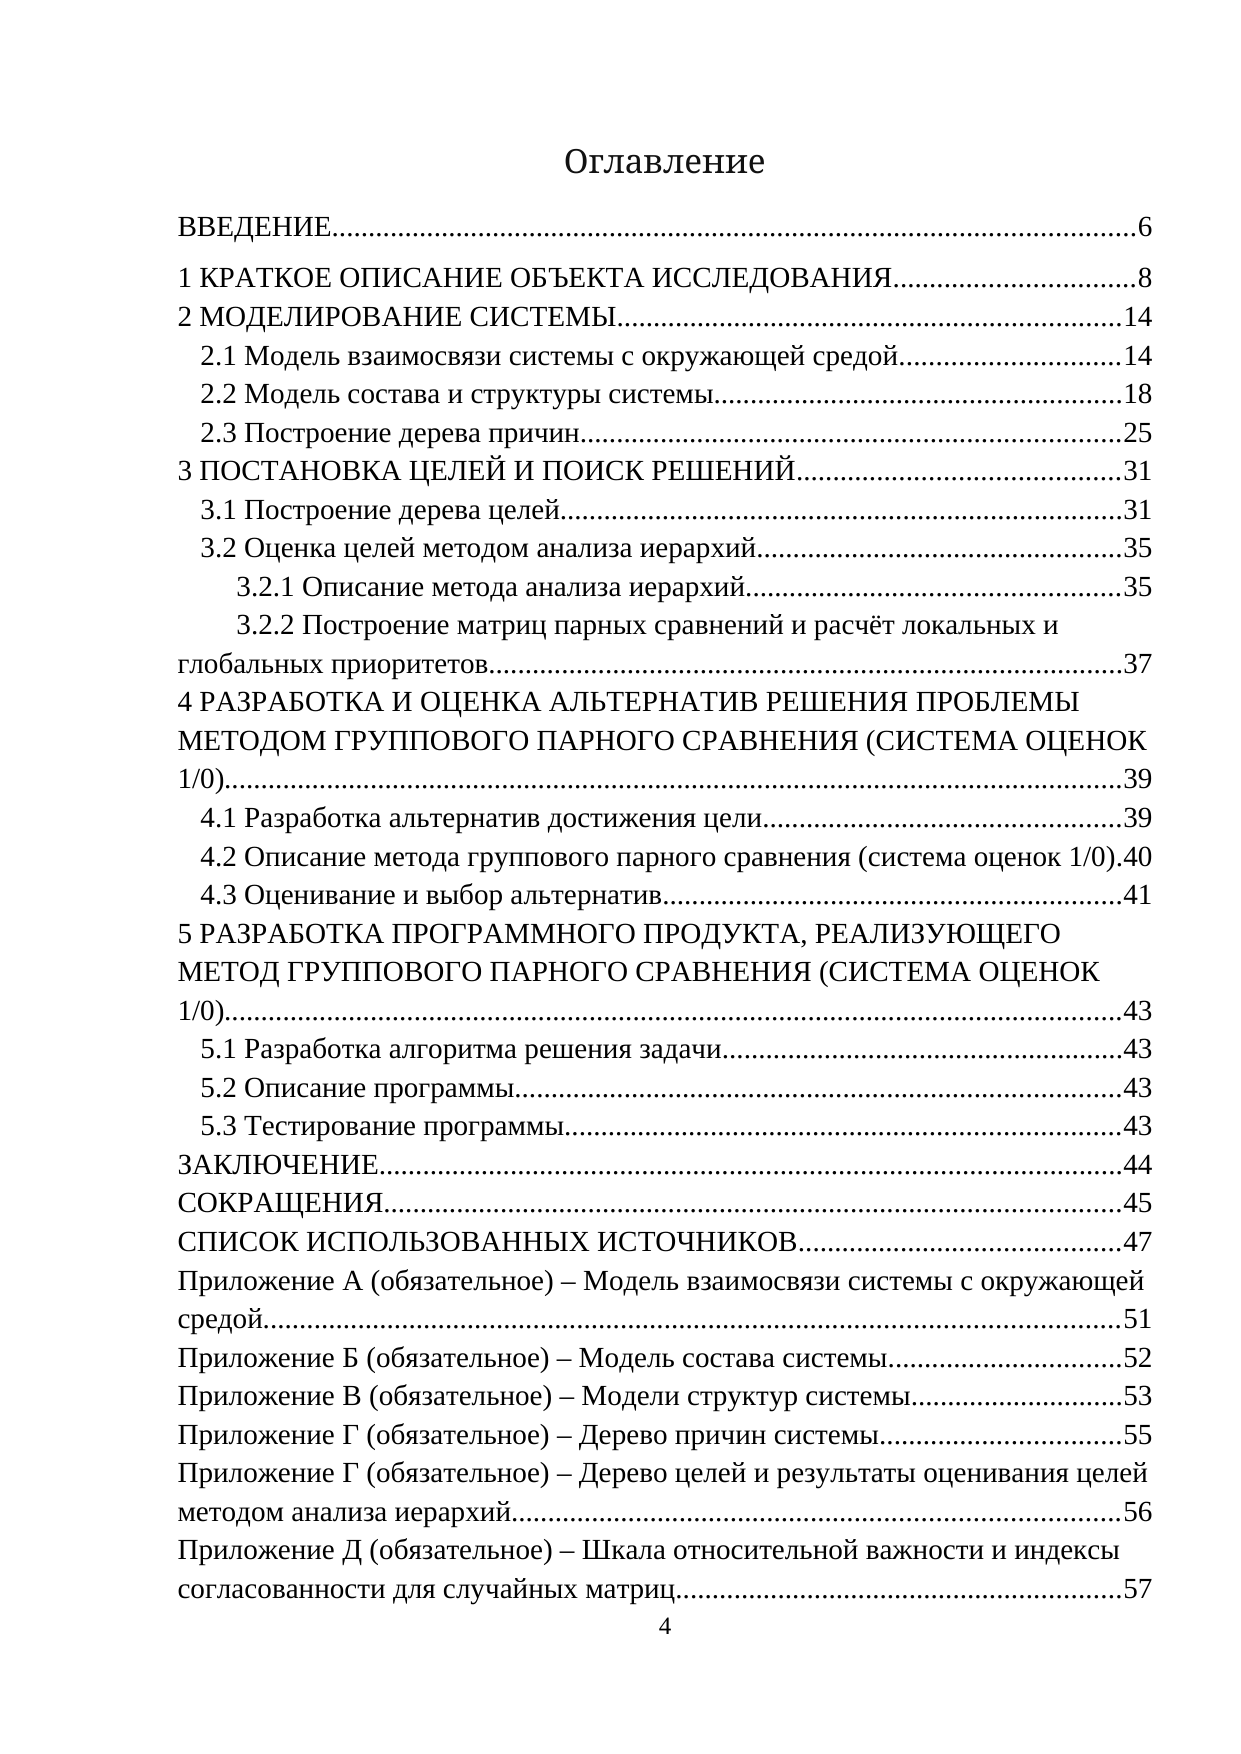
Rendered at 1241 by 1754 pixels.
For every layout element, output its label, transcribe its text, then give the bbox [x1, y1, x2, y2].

text 2.1 Модель взаимосвязи системы с окружающей средой 14 [200, 338, 1152, 371]
text 3.2.2 Построение матриц парных сравнений и расчёт локальных и глобальных приоритетов 37 [177, 607, 1152, 679]
text Приложение Г (обязательное) – Дерево целей и результаты оценивания целей методом анализа иерархий 56 [177, 1455, 1152, 1527]
text Приложение Г (обязательное) – Дерево причин системы 55 [177, 1417, 1152, 1450]
text Приложение Д (обязательное) – Шкала относительной важности и индексы согласованности для случайных матриц 57 [177, 1532, 1152, 1604]
subtitle Оглавление [177, 143, 1152, 181]
text 4.3 Оценивание и выбор альтернатив 41 [200, 877, 1152, 911]
text 4.1 Разработка альтернатив достижения цели 39 [200, 800, 1152, 834]
text Приложение А (обязательное) – Модель взаимосвязи системы с окружающей средой 51 [177, 1263, 1152, 1335]
text Приложение Б (обязательное) – Модель состава системы 52 [177, 1340, 1152, 1373]
text ЗАКЛЮЧЕНИЕ 44 [177, 1147, 1152, 1181]
text Приложение В (обязательное) – Модели структур системы 53 [177, 1378, 1152, 1412]
text 5.2 Описание программы 43 [200, 1070, 1152, 1103]
text 5.1 Разработка алгоритма решения задачи 43 [200, 1031, 1152, 1065]
text 3.2 Оценка целей методом анализа иерархий 35 [200, 530, 1152, 564]
text 2.3 Построение дерева причин 25 [200, 415, 1152, 448]
text 2 МОДЕЛИРОВАНИЕ СИСТЕМЫ 14 [177, 299, 1152, 333]
text 3.2.1 Описание метода анализа иерархий 35 [177, 569, 1152, 602]
text 4 РАЗРАБОТКА И ОЦЕНКА АЛЬТЕРНАТИВ РЕШЕНИЯ ПРОБЛЕМЫ МЕТОДОМ ГРУППОВОГО ПАРНОГО СРАВНЕНИЯ (СИСТЕМА ОЦЕНОК 1/0) 39 [177, 684, 1152, 795]
text 3 ПОСТАНОВКА ЦЕЛЕЙ И ПОИСК РЕШЕНИЙ 31 [177, 453, 1152, 487]
text 4.2 Описание метода группового парного сравнения (система оценок 1/0) 40 [200, 839, 1152, 872]
text СОКРАЩЕНИЯ 45 [177, 1186, 1152, 1219]
text 3.1 Построение дерева целей 31 [200, 492, 1152, 525]
text 2.2 Модель состава и структуры системы 18 [200, 376, 1152, 410]
text СПИСОК ИСПОЛЬЗОВАННЫХ ИСТОЧНИКОВ 47 [177, 1224, 1152, 1258]
text 5 РАЗРАБОТКА ПРОГРАММНОГО ПРОДУКТА, РЕАЛИЗУЮЩЕГО МЕТОД ГРУППОВОГО ПАРНОГО СРАВНЕНИЯ (СИСТЕМА ОЦЕНОК 1/0) 43 [177, 916, 1152, 1026]
text ВВЕДЕНИЕ 6 [177, 209, 1152, 243]
text 1 КРАТКОЕ ОПИСАНИЕ ОБЪЕКТА ИССЛЕДОВАНИЯ 8 [177, 261, 1152, 294]
text 5.3 Тестирование программы 43 [200, 1108, 1152, 1142]
